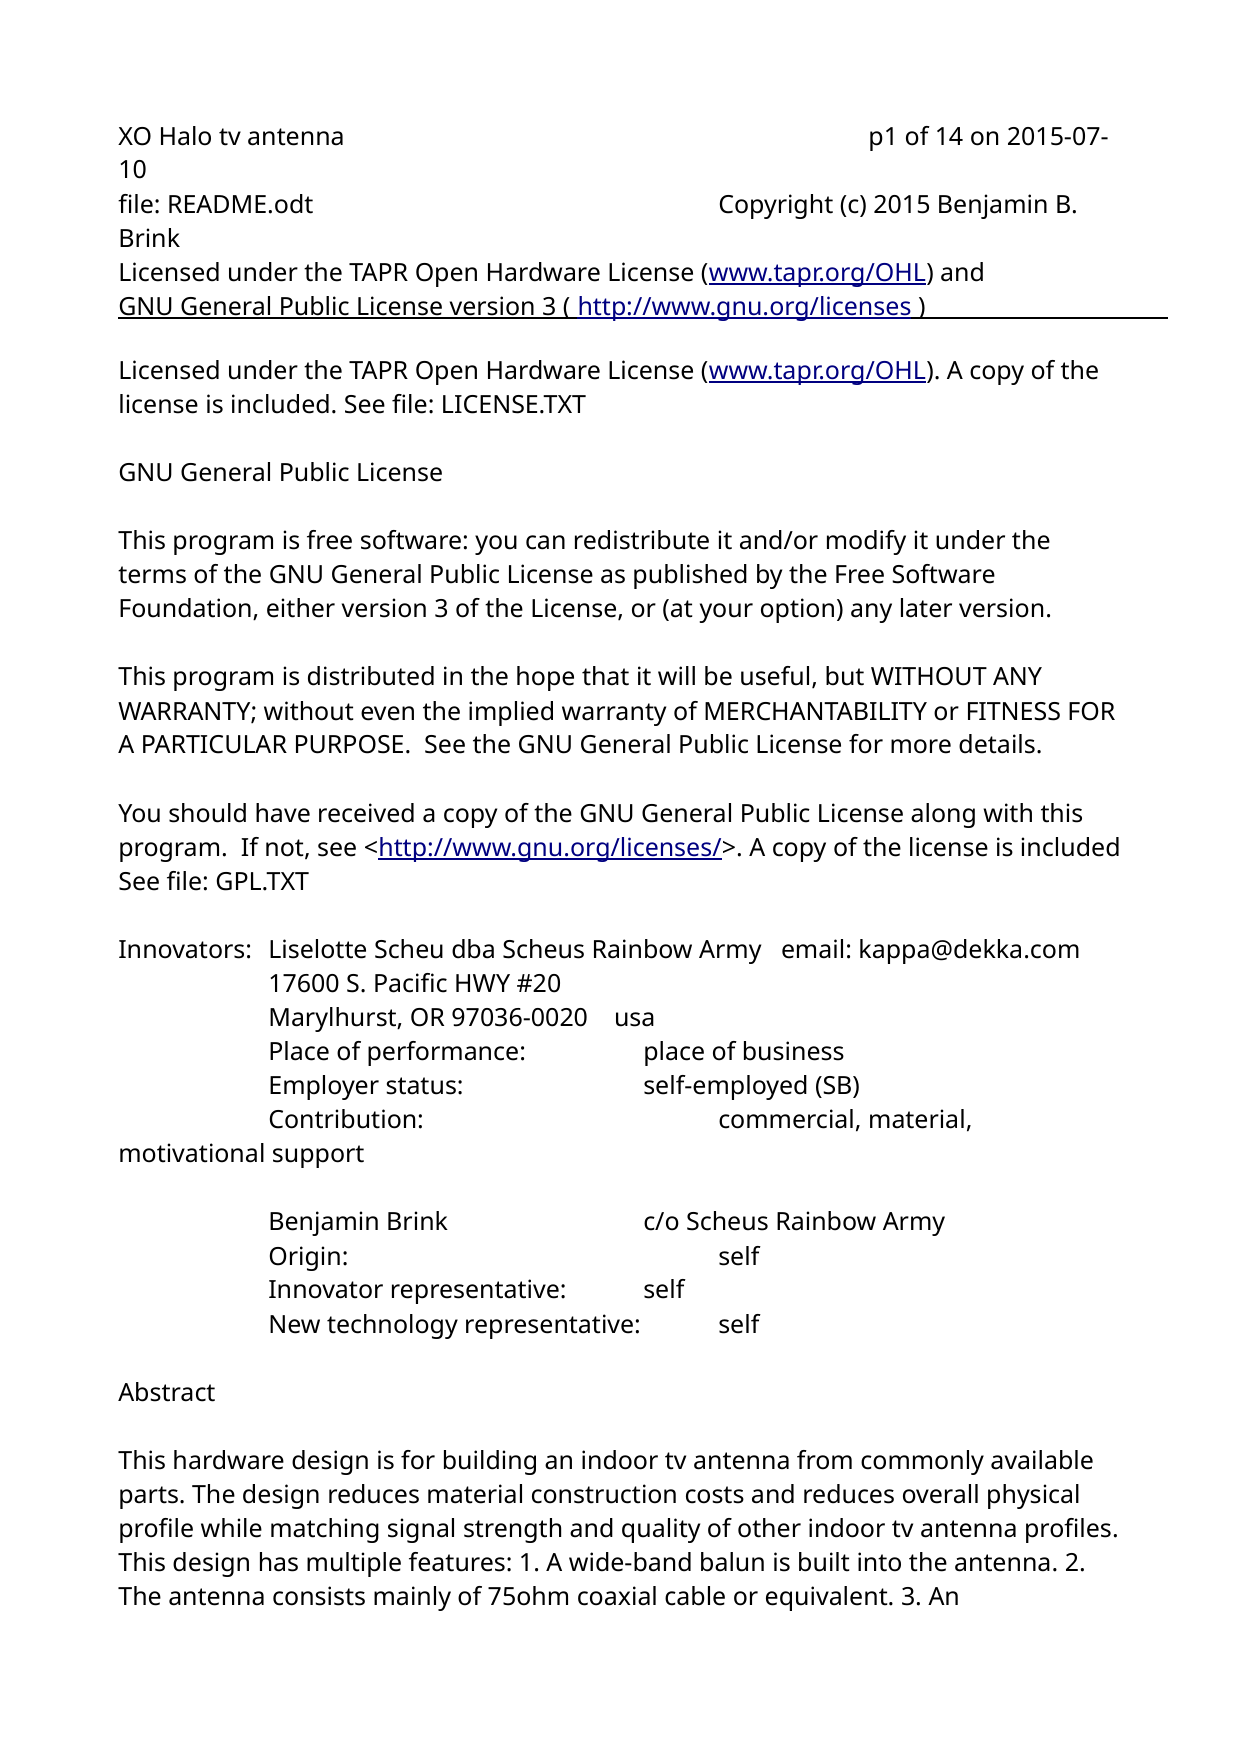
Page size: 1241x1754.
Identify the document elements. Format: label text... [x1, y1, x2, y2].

text This hardware design is for building an indoor tv antenna from commonly available parts. The design reduces material construction costs and reduces overall physical profile while matching signal strength and quality of other indoor tv antenna profiles. This design has multiple features: 1. A wide-band balun is built into the antenna. 2. The antenna consists mainly of 75ohm coaxial cable or equivalent. 3. An [118, 1442, 1122, 1613]
text You should have received a copy of the GNU General Public License along with this program. If not, see <http://www.gnu.org/licenses/>. A copy of the license is included See file: GPL.TXT [118, 795, 1122, 897]
text Innovator representative: self [118, 1272, 1122, 1306]
text GNU General Public License [118, 455, 1122, 489]
text This program is free software: you can redistribute it and/or modify it under the terms of the GNU General Public License as published by the Free Software Foundation, either version 3 of the License, or (at your option) any later version. [118, 523, 1122, 625]
text Place of performance: place of business [118, 1034, 1122, 1068]
text Contribution: commercial, material, motivational support [118, 1102, 1122, 1170]
text Licensed under the TAPR Open Hardware License (www.tapr.org/OHL). A copy of the license is included. See file: LICENSE.TXT [118, 352, 1122, 421]
text Employer status: self-employed (SB) [118, 1068, 1122, 1102]
text New technology representative: self [118, 1306, 1122, 1340]
text Abstract [118, 1374, 1122, 1408]
text Marylhurst, OR 97036-0020 usa [118, 1000, 1122, 1034]
text This program is distributed in the hope that it will be useful, but WITHOUT ANY WARRANTY; without even the implied warranty of MERCHANTABILITY or FITNESS FOR A PARTICULAR PURPOSE. See the GNU General Public License for more details. [118, 659, 1122, 761]
text Benjamin Brink c/o Scheus Rainbow Army [118, 1204, 1122, 1238]
text 17600 S. Pacific HWY #20 [118, 966, 1122, 1000]
text Innovators: Liselotte Scheu dba Scheus Rainbow Army email: kappa@dekka.com [118, 932, 1122, 966]
text Origin: self [118, 1238, 1122, 1272]
